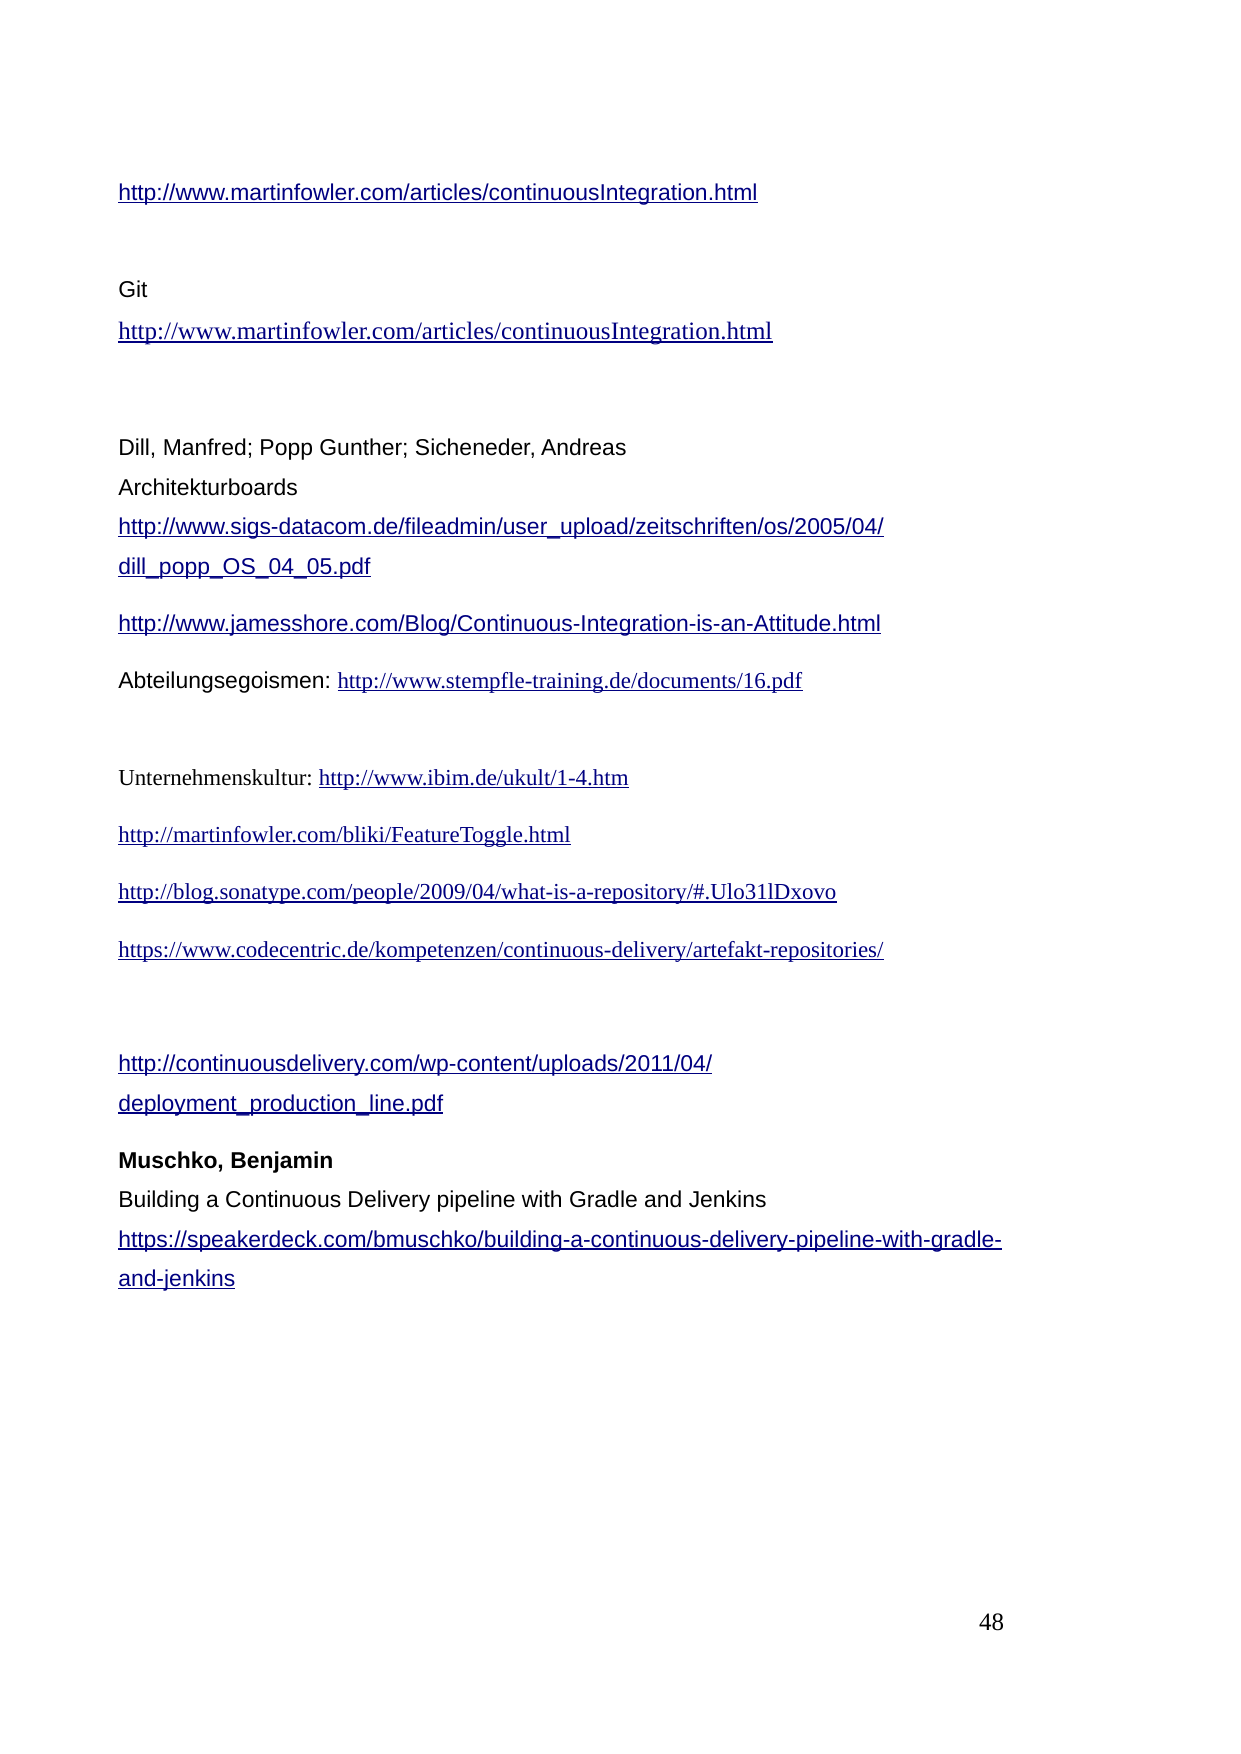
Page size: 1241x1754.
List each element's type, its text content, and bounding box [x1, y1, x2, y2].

text http://blog.sonatype.com/people/2009/04/what-is-a-repository/#.Ulo31lDxovo [118, 878, 1004, 905]
text https://www.codecentric.de/kompetenzen/continuous-delivery/artefakt-repositories/ [118, 936, 1004, 962]
text Dill, Manfred; Popp Gunther; Sicheneder, Andreas Architekturboards http://www.sigs-datacom.de/fileadmin/user_upload/zeitschriften/os/2005/04/dill_popp_OS_04_05.pdf [118, 434, 1004, 579]
text Git http://www.martinfowler.com/articles/continuousIntegration.html [118, 236, 1004, 345]
text Abteilungsegoismen: http://www.stempfle-training.de/documents/16.pdf [118, 667, 1004, 694]
text http://martinfowler.com/bliki/FeatureToggle.html [118, 821, 1004, 848]
text http://www.martinfowler.com/articles/continuousIntegration.html [118, 179, 1004, 205]
text Muschko, Benjamin Building a Continuous Delivery pipeline with Gradle and Jenkins https://speakerdeck.com/bmuschko/building-a-continuous-delivery-pipeline-with-gradle-and-jenkins [118, 1147, 1004, 1291]
text http://www.jamesshore.com/Blog/Continuous-Integration-is-an-Attitude.html [118, 610, 1004, 636]
text http://continuousdelivery.com/wp-content/uploads/2011/04/deployment_production_line.pdf [118, 1050, 1004, 1116]
text Unternehmenskultur: http://www.ibim.de/ukult/1-4.htm [118, 724, 1004, 790]
